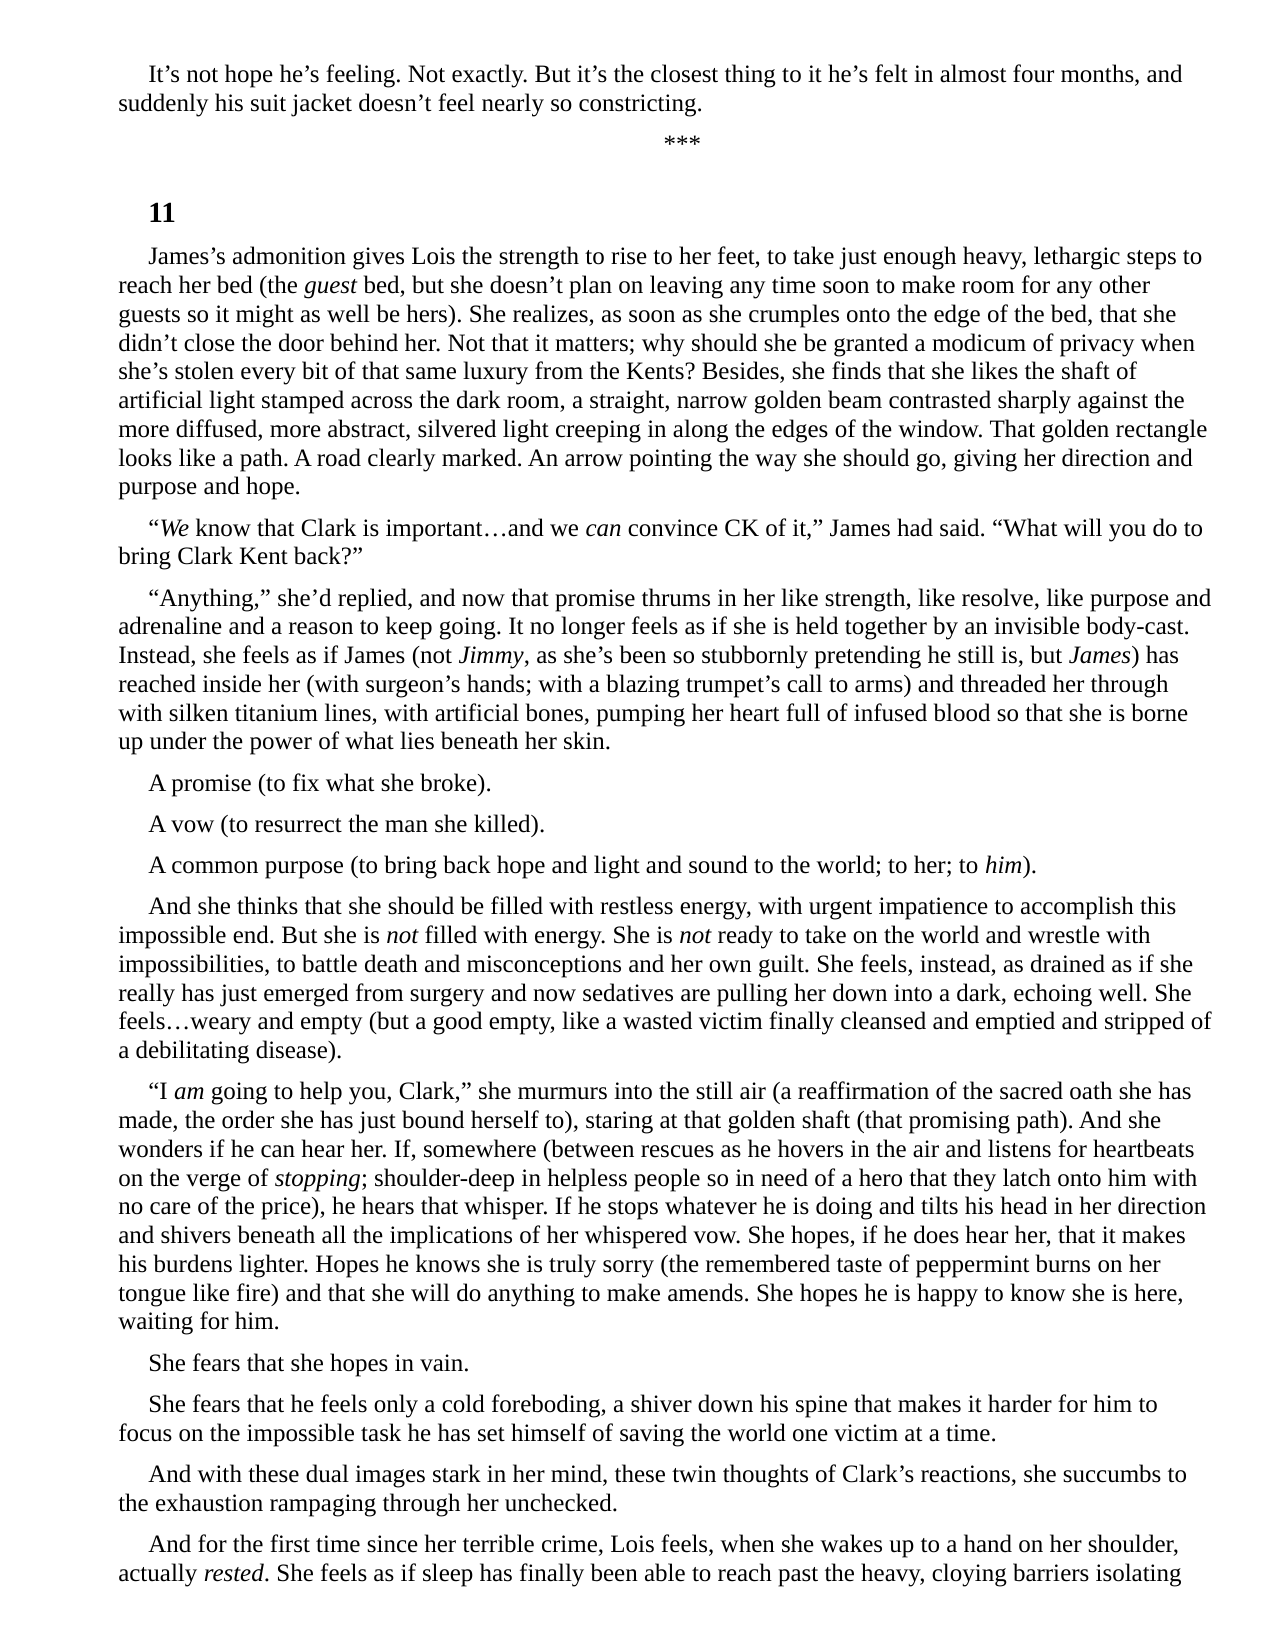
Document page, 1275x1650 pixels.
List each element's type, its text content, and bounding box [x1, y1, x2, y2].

text *** [118, 129, 1216, 158]
text It’s not hope he’s feeling. Not exactly. But it’s the closest thing to it he’s felt in almost four months, and suddenly his suit jacket doesn’t feel nearly so constricting. [118, 59, 1216, 117]
text “I am going to help you, Clark,” she murmurs into the still air (a reaffirmation of the sacred oath she has made, the order she has just bound herself to), staring at that golden shaft (that promising path). And she wonders if he can hear her. If, somewhere (between rescues as he hovers in the air and listens for heartbeats on the verge of stopping; shoulder-deep in helpless people so in need of a hero that they latch onto him with no care of the price), he hears that whisper. If he stops whatever he is doing and tilts his head in her direction and shivers beneath all the implications of her whispered vow. She hopes, if he does hear her, that it makes his burdens lighter. Hopes he knows she is truly sorry (the remembered taste of peppermint burns on her tongue like fire) and that she will do anything to make amends. She hopes he is happy to know she is here, waiting for him. [118, 1076, 1216, 1335]
text And with these dual images stark in her mind, these twin thoughts of Clark’s reactions, she succumbs to the exhaustion rampaging through her unchecked. [118, 1459, 1216, 1516]
text James’s admonition gives Lois the strength to rise to her feet, to take just enough heavy, lethargic steps to reach her bed (the guest bed, but she doesn’t plan on leaving any time soon to make room for any other guests so it might as well be hers). She realizes, as soon as she crumples onto the edge of the bed, that she didn’t close the door behind her. Not that it matters; why should she be granted a modicum of privacy when she’s stolen every bit of that same luxury from the Kents? Besides, she finds that she likes the shaft of artificial light stamped across the dark room, a straight, narrow golden beam contrasted sharply against the more diffused, more abstract, silvered light creeping in along the edges of the window. That golden rectangle looks like a path. A road clearly marked. An arrow pointing the way she should go, giving her direction and purpose and hope. [118, 241, 1216, 500]
text “Anything,” she’d replied, and now that promise thrums in her like strength, like resolve, like purpose and adrenaline and a reason to keep going. It no longer feels as if she is held together by an invisible body-cast. Instead, she feels as if James (not Jimmy, as she’s been so stubbornly pretending he still is, but James) has reached inside her (with surgeon’s hands; with a blazing trumpet’s call to arms) and threaded her through with silken titanium lines, with artificial bones, pumping her heart full of infused blood so that she is borne up under the power of what lies beneath her skin. [118, 583, 1216, 755]
text “We know that Clark is important…and we can convince CK of it,” James had said. “What will you do to bring Clark Kent back?” [118, 513, 1216, 570]
text She fears that she hopes in vain. [118, 1348, 1216, 1376]
text And for the first time since her terrible crime, Lois feels, when she wakes up to a hand on her shoulder, actually rested. She feels as if sleep has finally been able to reach past the heavy, cloying barriers isolating [118, 1529, 1216, 1586]
text And she thinks that she should be filled with restless energy, with urgent impatience to accomplish this impossible end. But she is not filled with energy. She is not ready to take on the world and wrestle with impossibilities, to battle death and misconceptions and her own guilt. She feels, instead, as drained as if she really has just emerged from surgery and now sedatives are pulling her down into a dark, echoing well. She feels…weary and empty (but a good empty, like a wasted victim finally cleansed and emptied and stripped of a debilitating disease). [118, 891, 1216, 1064]
text A promise (to fix what she broke). [118, 768, 1216, 796]
text A vow (to resurrect the man she killed). [118, 809, 1216, 838]
subtitle 11 [118, 195, 1216, 229]
text She fears that he feels only a cold foreboding, a shiver down his spine that makes it harder for him to focus on the impossible task he has set himself of saving the world one victim at a time. [118, 1389, 1216, 1446]
text A common purpose (to bring back hope and light and sound to the world; to her; to him). [118, 850, 1216, 879]
